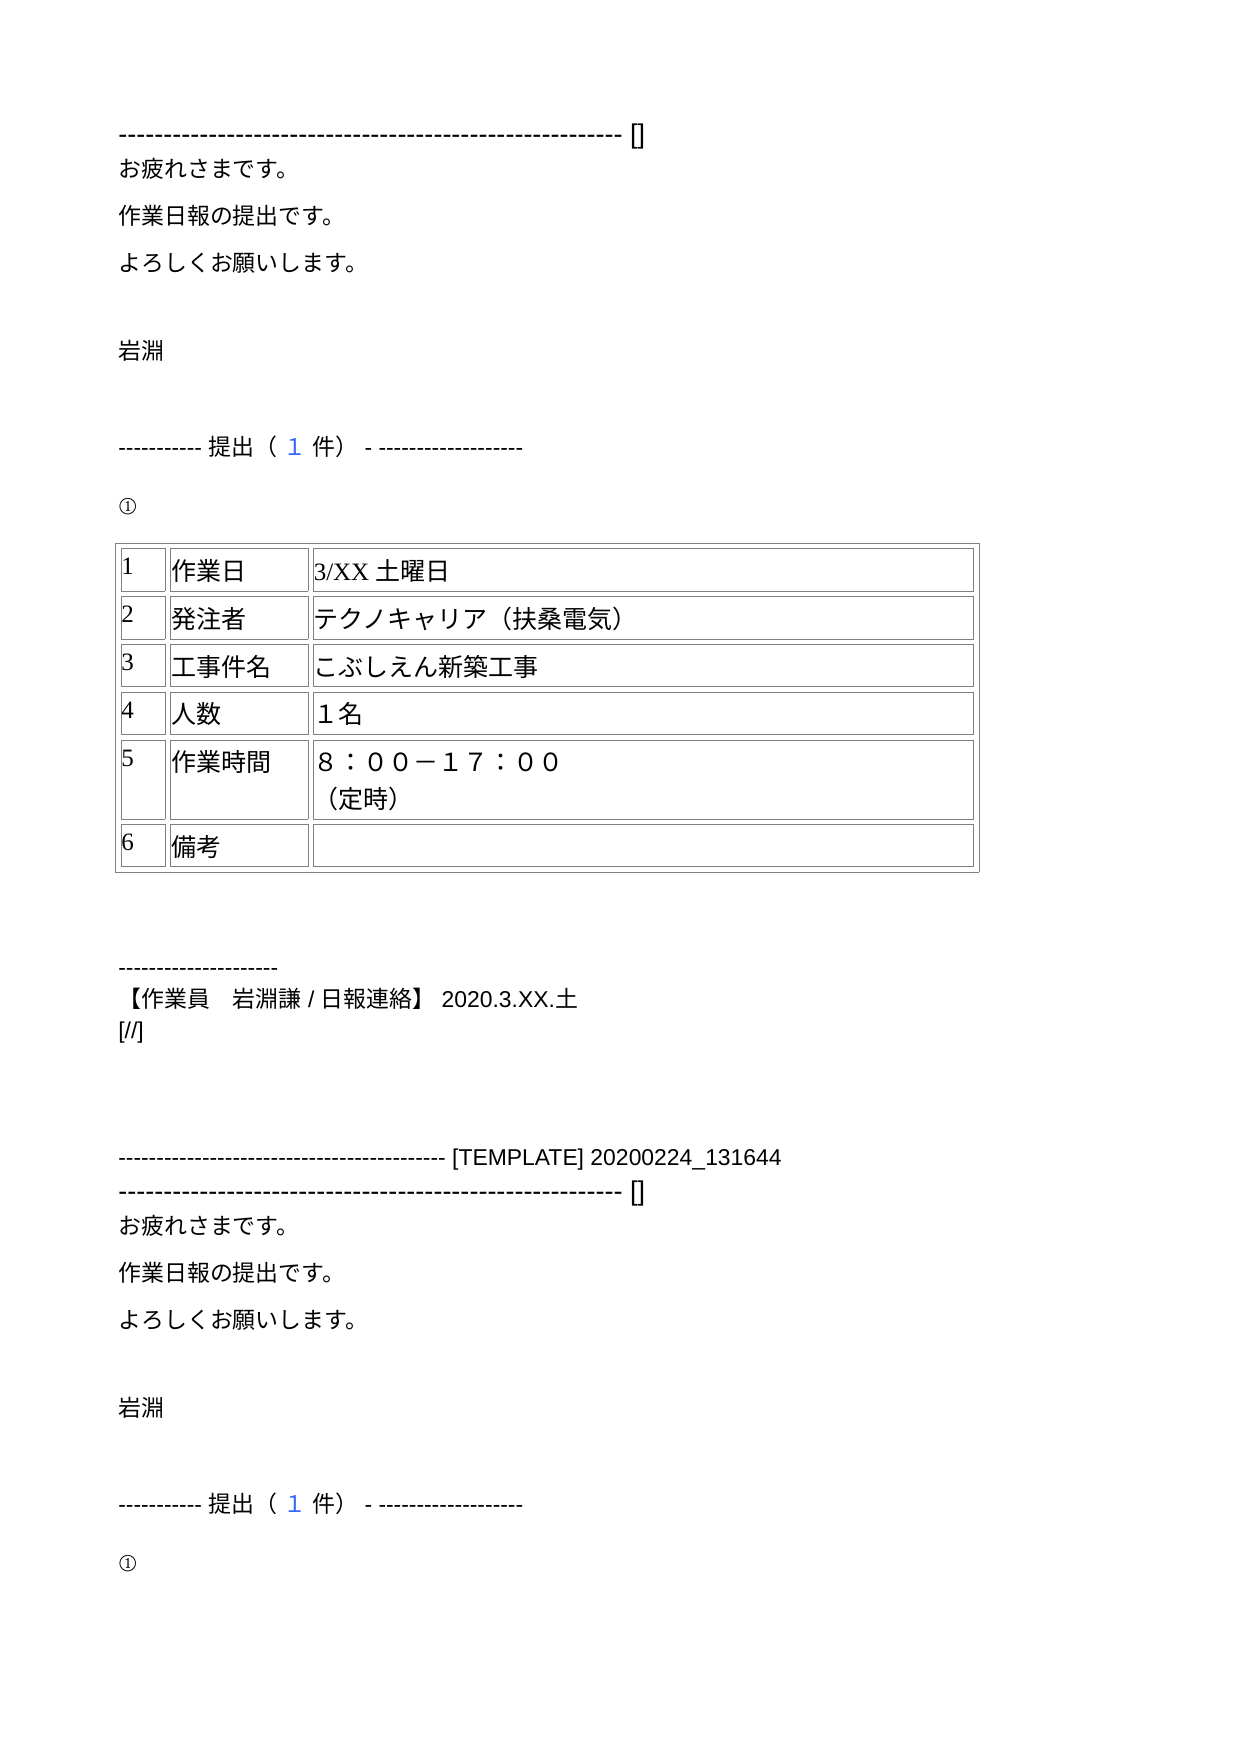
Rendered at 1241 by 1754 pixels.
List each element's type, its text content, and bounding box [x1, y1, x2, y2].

table_cell 2 [118, 591, 168, 638]
table_cell 5 [118, 734, 168, 818]
text 作業日報の提出です。 [118, 203, 1122, 229]
text お疲れさまです。 [118, 156, 1122, 182]
text -------------------------------------------------------- [] [118, 118, 1122, 149]
text ① [118, 1548, 1122, 1577]
table_cell [314, 825, 973, 866]
text ① [118, 491, 1122, 520]
table_cell 3 [118, 639, 168, 686]
text -------------------------------------------------------- [] [118, 1175, 1122, 1207]
text 作業日報の提出です。 [118, 1260, 1122, 1286]
table_header 1 [118, 544, 168, 591]
table_cell ８：００－１７：００ （定時） [310, 734, 976, 818]
table_cell 6 [118, 819, 168, 866]
text ------------------------------------------- [TEMPLATE] 20200224_131644 [118, 1144, 1122, 1170]
table_cell １名 [310, 686, 976, 734]
table_cell 工事件名 [168, 639, 310, 686]
table_header 作業日 [168, 544, 310, 591]
table_cell こぶしえん新築工事 [310, 639, 976, 686]
text ----------- 提出（ １ 件） - ------------------- [118, 426, 1122, 463]
text 【作業員 岩淵謙 / 日報連絡】 2020.3.XX.土 [118, 986, 1122, 1012]
text --------------------- [118, 954, 1122, 981]
table_header 3/XX 土曜日 [310, 544, 976, 591]
table_cell 作業時間 [168, 734, 310, 818]
text 岩淵 [118, 1395, 1122, 1422]
text 岩淵 [118, 338, 1122, 364]
table_cell 備考 [168, 819, 310, 866]
text お疲れさまです。 [118, 1213, 1122, 1239]
text よろしくお願いします。 [118, 250, 1122, 276]
text ----------- 提出（ １ 件） - ------------------- [118, 1484, 1122, 1520]
table_cell 人数 [168, 686, 310, 734]
text [//] [118, 1017, 1122, 1044]
table_cell 4 [118, 686, 168, 734]
table_cell [310, 819, 976, 866]
text よろしくお願いします。 [118, 1307, 1122, 1333]
table_cell テクノキャリア（扶桑電気） [310, 591, 976, 638]
table_cell 発注者 [168, 591, 310, 638]
